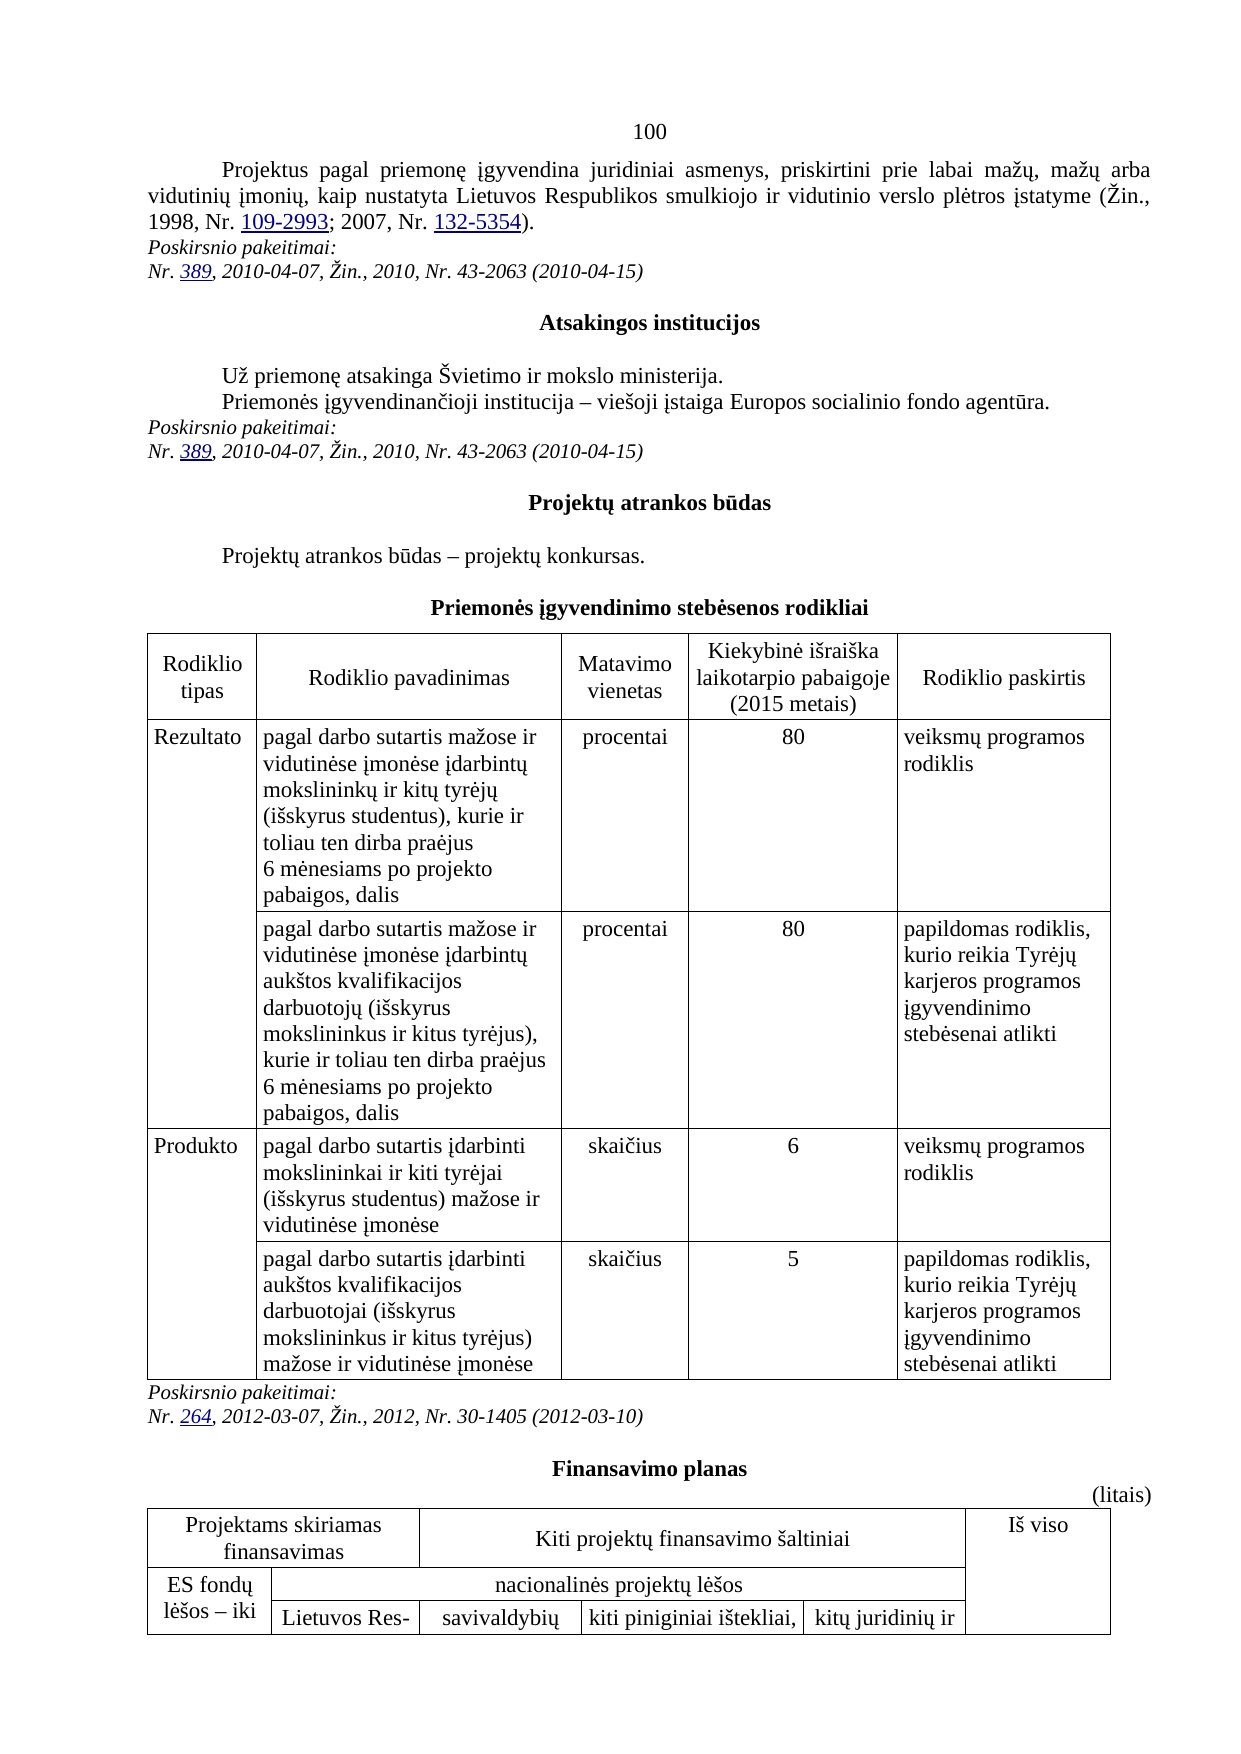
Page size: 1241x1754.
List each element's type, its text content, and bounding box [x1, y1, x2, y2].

text Projektų atrankos būdas – projektų konkursas. [148, 542, 1152, 568]
table_cell papildomas rodiklis, kurio reikia Tyrėjų karjeros programos įgyvendinimo stebėsenai atlikti [898, 1242, 1110, 1379]
text Nr. 264, 2012-03-07, Žin., 2012, Nr. 30-1405 (2012-03-10) [148, 1404, 1152, 1428]
table_cell ES fondų lėšos – iki [148, 1568, 271, 1633]
table_header Kiekybinė išraiška laikotarpio pabaigoje (2015 metais) [689, 634, 897, 719]
text Finansavimo planas [148, 1455, 1152, 1481]
table_cell pagal darbo sutartis mažose ir vidutinėse įmonėse įdarbintų aukštos kvalifikacijos darbuotojų (išskyrus mokslininkus ir kitus tyrėjus), kurie ir toliau ten dirba praėjus 6 mėnesiams po projekto pabaigos, dalis [257, 912, 561, 1128]
table_cell kiti piniginiai ištekliai, [582, 1601, 803, 1633]
table_cell procentai [562, 720, 688, 911]
table_cell Rezultato [148, 720, 256, 1128]
table_cell Produkto [148, 1129, 256, 1379]
text Poskirsnio pakeitimai: [148, 414, 1152, 439]
table_header Rodiklio paskirtis [898, 634, 1110, 719]
table_cell kitų juridinių ir [804, 1601, 965, 1633]
table_cell 80 [689, 720, 897, 911]
table_cell pagal darbo sutartis įdarbinti mokslininkai ir kiti tyrėjai (išskyrus studentus) mažose ir vidutinėse įmonėse [257, 1129, 561, 1241]
table_cell Lietuvos Res­ [272, 1601, 419, 1633]
table_cell pagal darbo sutartis mažose ir vidutinėse įmonėse įdarbintų mokslininkų ir kitų tyrėjų (išskyrus studentus), kurie ir toliau ten dirba praėjus 6 mėnesiams po projekto pabaigos, dalis [257, 720, 561, 911]
table_cell papildomas rodiklis, kurio reikia Tyrėjų karjeros programos įgyvendinimo stebėsenai atlikti [898, 912, 1110, 1128]
text Nr. 389, 2010-04-07, Žin., 2010, Nr. 43-2063 (2010-04-15) [148, 259, 1152, 283]
table_header Rodiklio pavadinimas [257, 634, 561, 719]
table_cell veiksmų programos rodiklis [898, 720, 1110, 911]
table_cell skaičius [562, 1129, 688, 1241]
table_header Rodiklio tipas [148, 634, 256, 719]
text Už priemonę atsakinga Švietimo ir mokslo ministerija. [148, 362, 1152, 388]
table_header Iš viso [966, 1509, 1110, 1633]
text Priemonės įgyvendinančioji institucija – viešoji įstaiga Europos socialinio fondo agentūra. [148, 388, 1152, 414]
text Projektų atrankos būdas [148, 489, 1152, 515]
text Poskirsnio pakeitimai: [148, 235, 1152, 259]
table_header Matavimo vienetas [562, 634, 688, 719]
table_cell veiksmų programos rodiklis [898, 1129, 1110, 1241]
table_header Kiti projektų finansavimo šaltiniai [420, 1509, 965, 1567]
table_cell skaičius [562, 1242, 688, 1379]
table_cell savivaldybių [420, 1601, 581, 1633]
table_cell pagal darbo sutartis įdarbinti aukštos kvalifikacijos darbuotojai (išskyrus mokslininkus ir kitus tyrėjus) mažose ir vidutinėse įmonėse [257, 1242, 561, 1379]
text Projektus pagal priemonę įgyvendina juridiniai asmenys, priskirtini prie labai mažų, mažų arba vidutinių įmonių, kaip nustatyta Lietuvos Respublikos smulkiojo ir vidutinio verslo plėtros įstatyme (Žin., 1998, Nr. 109-2993; 2007, Nr. 132-5354). [148, 156, 1152, 235]
text Nr. 389, 2010-04-07, Žin., 2010, Nr. 43-2063 (2010-04-15) [148, 439, 1152, 463]
table_header Projektams skiriamas finansavimas [148, 1509, 419, 1567]
table_cell 6 [689, 1129, 897, 1241]
text Priemonės įgyvendinimo stebėsenos rodikliai [148, 594, 1152, 621]
table_cell procentai [562, 912, 688, 1128]
text (litais) [148, 1481, 1152, 1507]
table_cell 80 [689, 912, 897, 1128]
text Atsakingos institucijos [148, 309, 1152, 336]
table_cell nacionalinės projektų lėšos [272, 1568, 965, 1600]
text Poskirsnio pakeitimai: [148, 1380, 1152, 1404]
table_cell 5 [689, 1242, 897, 1379]
